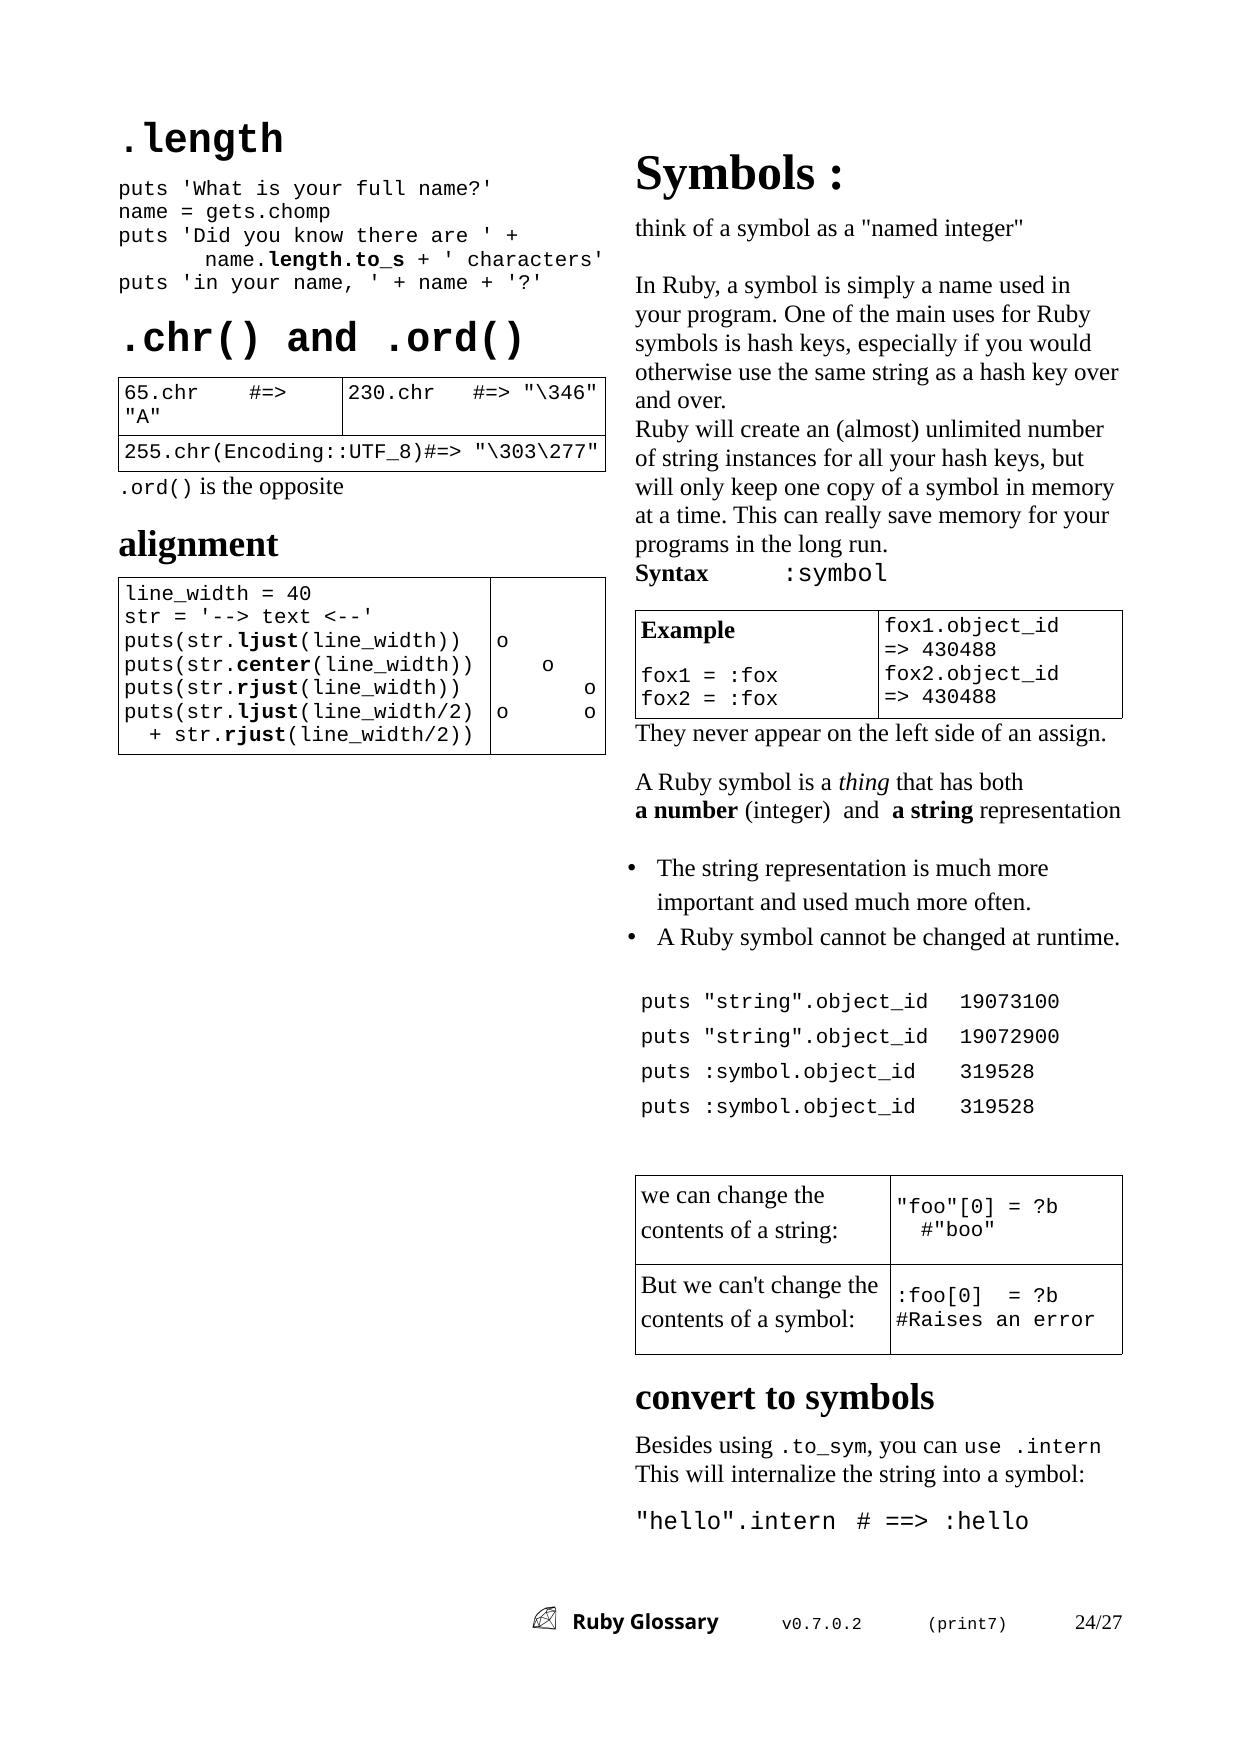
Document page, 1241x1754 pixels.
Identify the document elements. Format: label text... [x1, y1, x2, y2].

text A Ruby symbol is a thing that has both [635, 767, 1122, 796]
table_header 19073100 [954, 985, 1122, 1020]
picture [530, 1605, 557, 1630]
text a number (integer) and a string representation [635, 796, 1122, 824]
text Syntax :symbol [635, 558, 1122, 589]
table_header 65.chr #=> "A" [119, 378, 342, 435]
table_header line_width = 40 str = '--> text <--' puts(str.ljust(line_width)) puts(str.center(line_width)) puts(str.rjust(line_width)) puts(str.ljust(line_width/2) + str.rjust(line_width/2)) [119, 578, 490, 754]
table_header Example fox1 = :fox fox2 = :fox [636, 611, 878, 718]
subtitle .chr() and .ord() [118, 317, 605, 364]
table_cell :foo[0] = ?b #Raises an error [891, 1265, 1122, 1353]
subtitle alignment [118, 521, 605, 564]
table_cell puts :symbol.object_id [635, 1055, 954, 1091]
text .ord() is the opposite [118, 472, 605, 500]
table_header we can change the contents of a string: [636, 1176, 890, 1264]
table_cell 19072900 [954, 1020, 1122, 1055]
table_cell puts "string".object_id [635, 1020, 954, 1055]
text puts 'in your name, ' + name + '?' [118, 272, 605, 296]
list The string representation is much more important and used much more often. [627, 853, 1122, 916]
text "hello".intern # ==> :hello [635, 1509, 1122, 1537]
subtitle Symbols : [635, 143, 1122, 201]
text This will internalize the string into a symbol: [635, 1459, 1122, 1488]
table_cell puts :symbol.object_id [635, 1091, 954, 1126]
table_cell 319528 [954, 1055, 1122, 1091]
subtitle .length [118, 118, 605, 165]
table_cell 319528 [954, 1091, 1122, 1126]
list A Ruby symbol cannot be changed at runtime. [627, 922, 1122, 951]
table_header puts "string".object_id [635, 985, 954, 1020]
table_header fox1.object_id => 430488 fox2.object_id => 430488 [879, 611, 1122, 718]
text puts 'Did you know there are ' + [118, 225, 605, 249]
text In Ruby, a symbol is simply a name used in your program. One of the main uses for Ruby symbols is hash keys, especially if you would otherwise use the same string as a hash key over and over. [635, 271, 1122, 414]
text puts 'What is your full name?' [118, 178, 605, 201]
table_cell But we can't change the contents of a symbol: [636, 1265, 890, 1353]
text They never appear on the left side of an assign. [635, 719, 1122, 746]
text Besides using .to_sym, you can use .intern [635, 1430, 1122, 1459]
subtitle convert to symbols [635, 1374, 1122, 1417]
text name = gets.chomp [118, 201, 605, 225]
table_header 230.chr #=> "\346" [343, 378, 605, 435]
table_header o o o o o [491, 578, 605, 754]
table_cell 255.chr(Encoding::UTF_8)#=> "\303\277" [119, 436, 605, 471]
text think of a symbol as a "named integer" [635, 213, 1122, 242]
text name.length.to_s + ' characters' [118, 249, 605, 272]
text Ruby will create an (almost) unlimited number of string instances for all your hash keys, but will only keep one copy of a symbol in memory at a time. This can really save memory for your programs in the long run. [635, 414, 1122, 558]
table_header "foo"[0] = ?b #"boo" [891, 1176, 1122, 1264]
